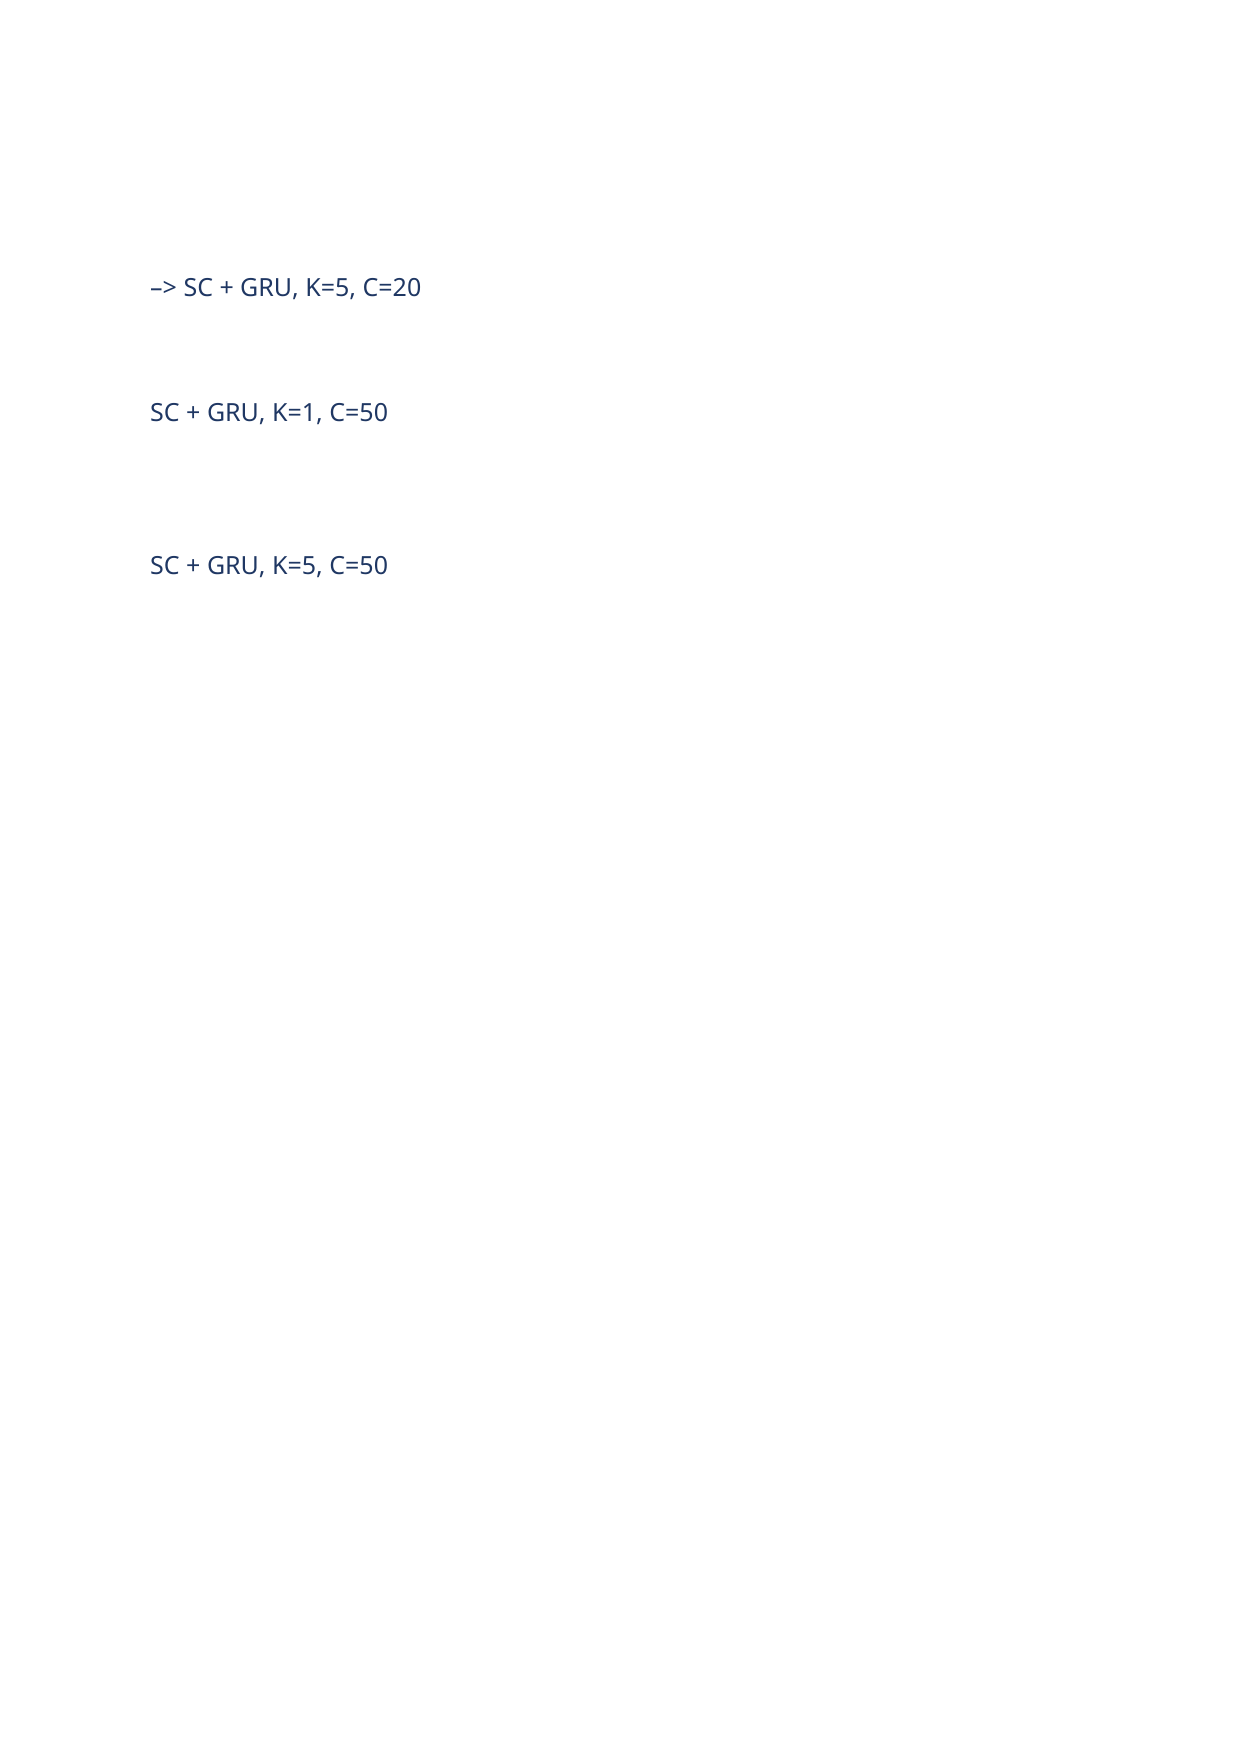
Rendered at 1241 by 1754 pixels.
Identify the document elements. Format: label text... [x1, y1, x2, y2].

subtitle –> SC + GRU, K=5, C=20 [150, 270, 1090, 304]
subtitle SC + GRU, K=1, C=50 [150, 394, 1090, 428]
subtitle SC + GRU, K=5, C=50 [150, 548, 1090, 582]
